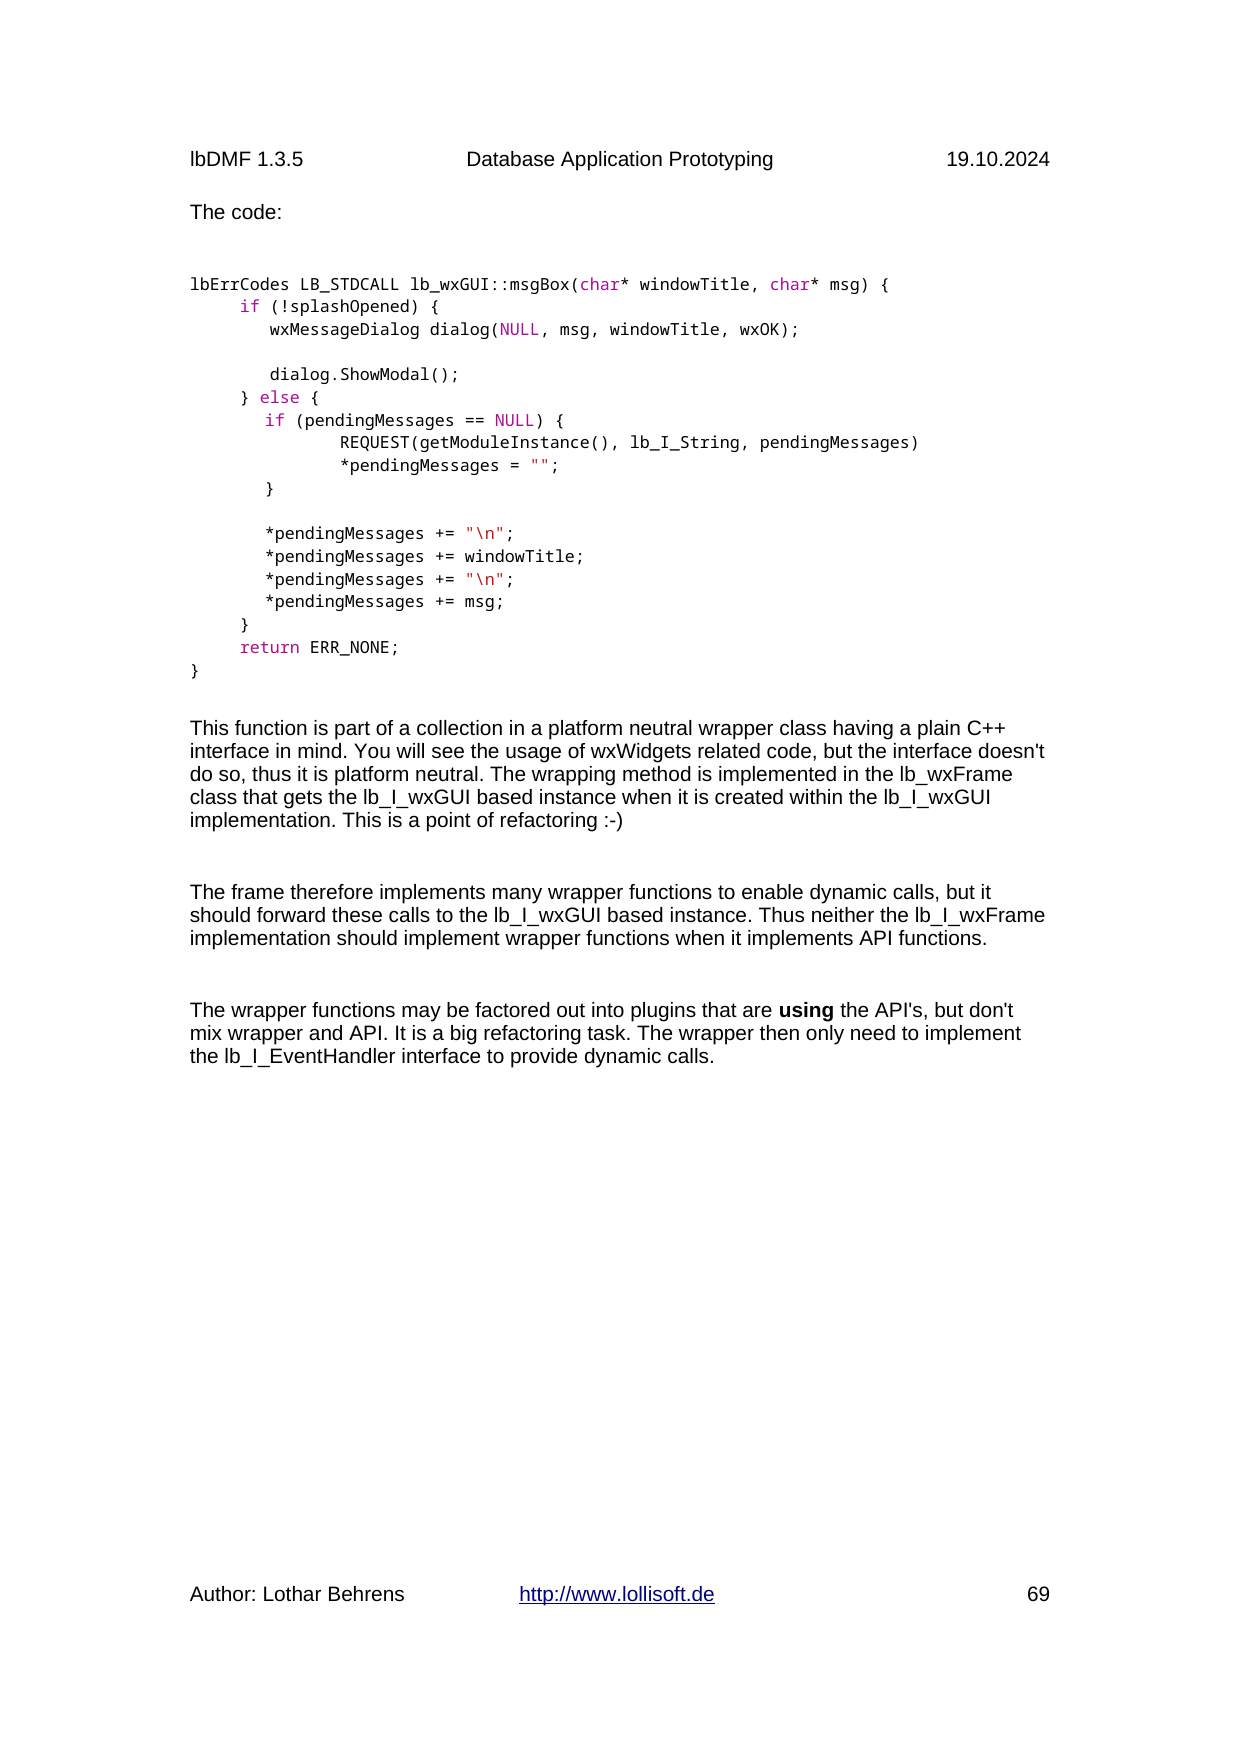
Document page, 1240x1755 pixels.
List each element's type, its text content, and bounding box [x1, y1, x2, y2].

text lbErrCodes LB_STDCALL lb_wxGUI::msgBox(char* windowTitle, char* msg) { [189, 272, 1050, 295]
text *pendingMessages += "\n"; [189, 522, 1050, 544]
text REQUEST(getModuleInstance(), lb_I_String, pendingMessages) [189, 431, 1050, 454]
text dialog.ShowModal(); [189, 363, 1050, 386]
text } [189, 658, 1050, 681]
text } [189, 476, 1050, 499]
text } else { [189, 386, 1050, 408]
text *pendingMessages += "\n"; [189, 567, 1050, 590]
text if (!splashOpened) { [189, 295, 1050, 317]
text The code: [189, 201, 1050, 224]
text The wrapper functions may be factored out into plugins that are using the API's, but don't mix wrapper and API. It is a big refactoring task. The wrapper then only need to implement the lb_I_EventHandler interface to provide dynamic calls. [189, 998, 1050, 1068]
text *pendingMessages = ""; [189, 454, 1050, 476]
text wxMessageDialog dialog(NULL, msg, windowTitle, wxOK); [189, 317, 1050, 340]
text } [189, 613, 1050, 635]
text *pendingMessages += msg; [189, 590, 1050, 613]
text return ERR_NONE; [189, 635, 1050, 658]
text The frame therefore implements many wrapper functions to enable dynamic calls, but it should forward these calls to the lb_I_wxGUI based instance. Thus neither the lb_I_wxFrame implementation should implement wrapper functions when it implements API functions. [189, 880, 1050, 950]
text *pendingMessages += windowTitle; [189, 544, 1050, 567]
text This function is part of a collection in a platform neutral wrapper class having a plain C++ interface in mind. You will see the usage of wxWidgets related code, but the interface doesn't do so, thus it is platform neutral. The wrapping method is implemented in the lb_wxFrame class that gets the lb_I_wxGUI based instance when it is created within the lb_I_wxGUI implementation. This is a point of refactoring :-) [189, 716, 1050, 832]
text if (pendingMessages == NULL) { [189, 408, 1050, 431]
